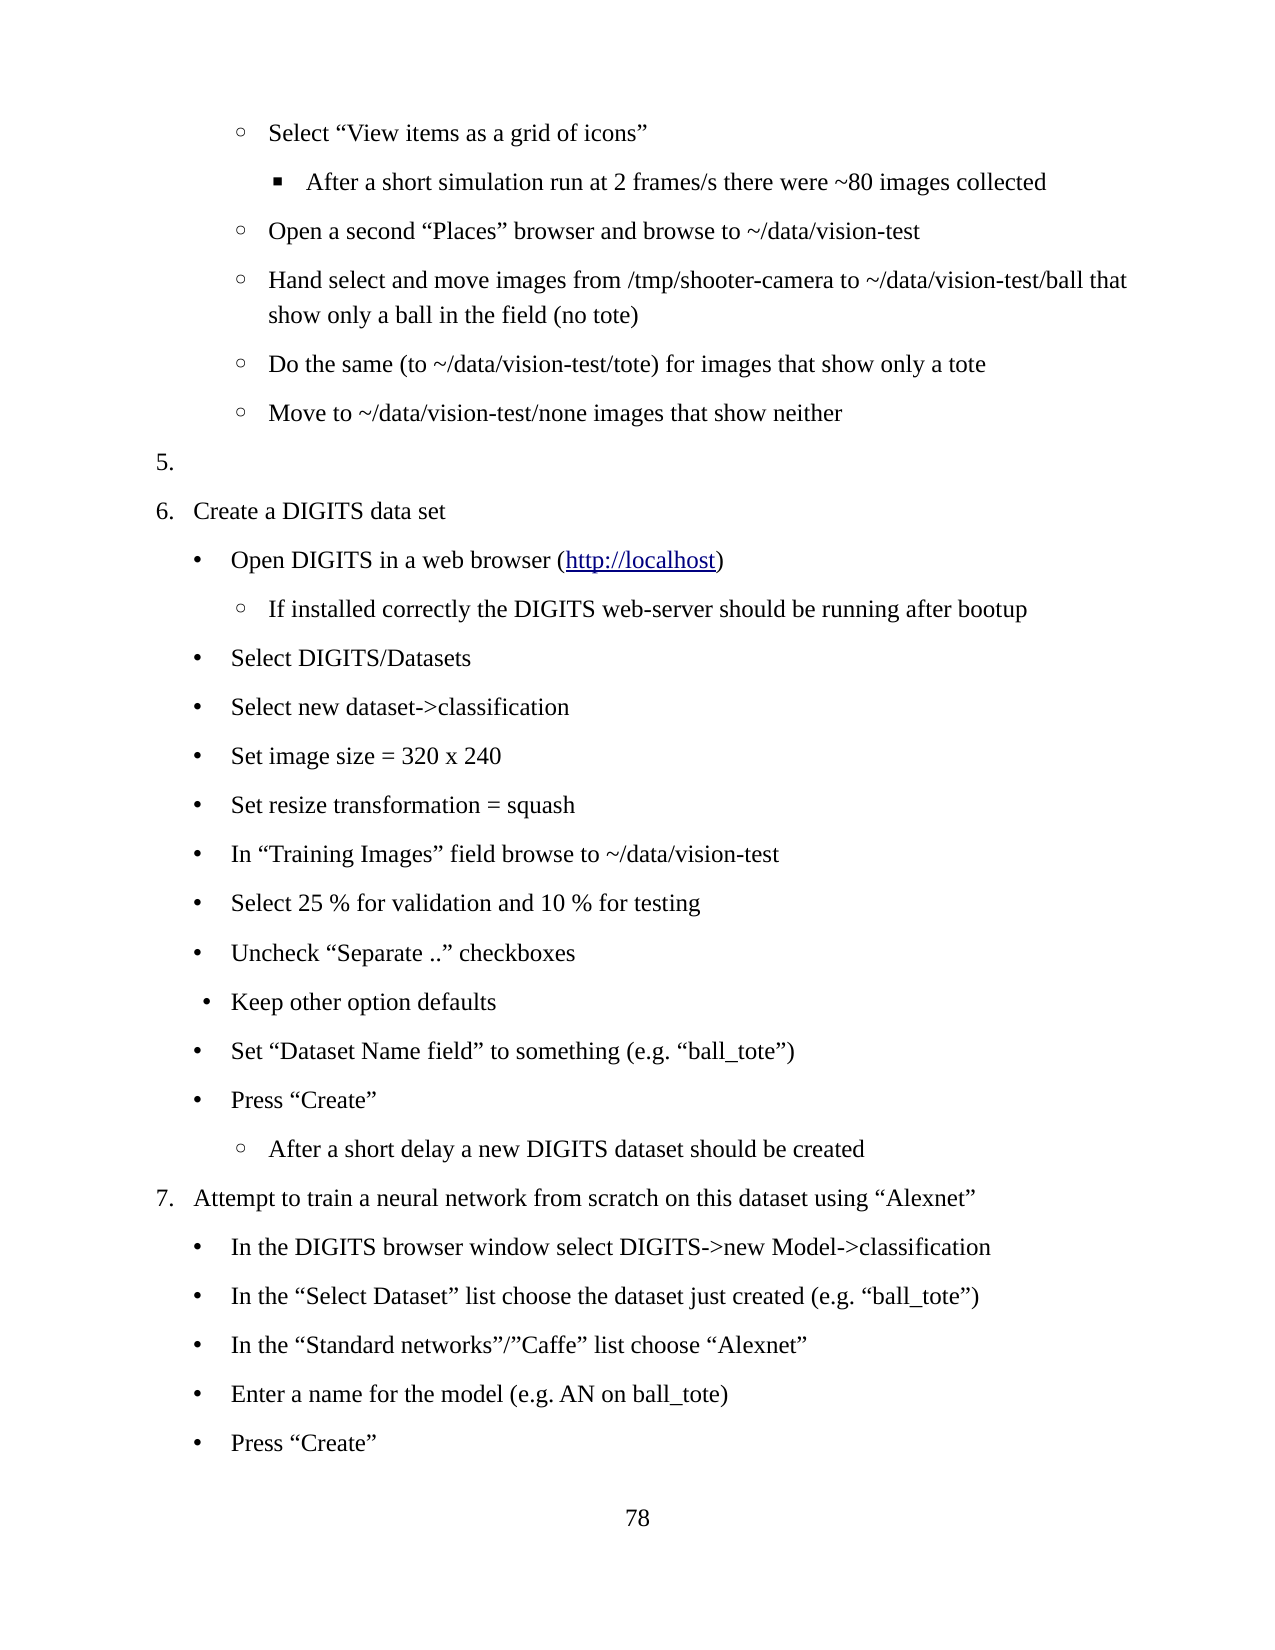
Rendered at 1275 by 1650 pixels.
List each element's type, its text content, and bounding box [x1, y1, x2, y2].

list Select 25 % for validation and 10 % for testing [193, 888, 1157, 917]
list Press “Create” [193, 1085, 1157, 1113]
list In “Training Images” field browse to ~/data/vision-test [193, 839, 1157, 868]
list Select “View items as a grid of icons” [231, 118, 1157, 147]
list Select new dataset->classification [193, 692, 1157, 721]
list In the DIGITS browser window select DIGITS->new Model->classification [193, 1232, 1157, 1261]
list Enter a name for the model (e.g. AN on ball_tote) [193, 1379, 1157, 1408]
list Set resize transformation = squash [193, 790, 1157, 819]
list If installed correctly the DIGITS web-server should be running after bootup [231, 594, 1157, 623]
list Create a DIGITS data set [156, 496, 1157, 525]
list Select DIGITS/Datasets [193, 643, 1157, 672]
list Set “Dataset Name field” to something (e.g. “ball_tote”) [193, 1036, 1157, 1064]
list Open a second “Places” browser and browse to ~/data/vision-test [231, 216, 1157, 245]
list In the “Select Dataset” list choose the dataset just created (e.g. “ball_tote”) [193, 1281, 1157, 1310]
list Open DIGITS in a web browser (http://localhost) [193, 545, 1157, 574]
list Press “Create” [193, 1428, 1157, 1457]
list After a short simulation run at 2 frames/s there were ~80 images collected [268, 167, 1157, 196]
list Set image size = 320 x 240 [193, 741, 1157, 770]
list Move to ~/data/vision-test/none images that show neither [231, 398, 1157, 427]
list After a short delay a new DIGITS dataset should be created [231, 1134, 1157, 1163]
list Do the same (to ~/data/vision-test/tote) for images that show only a tote [231, 349, 1157, 378]
list In the “Standard networks”/”Caffe” list choose “Alexnet” [193, 1330, 1157, 1359]
list Hand select and move images from /tmp/shooter-camera to ~/data/vision-test/ball that show only a ball in the field (no tote) [231, 265, 1157, 328]
list Attempt to train a neural network from scratch on this dataset using “Alexnet” [156, 1183, 1157, 1212]
list Keep other option defaults [202, 987, 1157, 1015]
list Uncheck “Separate ..” checkboxes [193, 938, 1157, 966]
